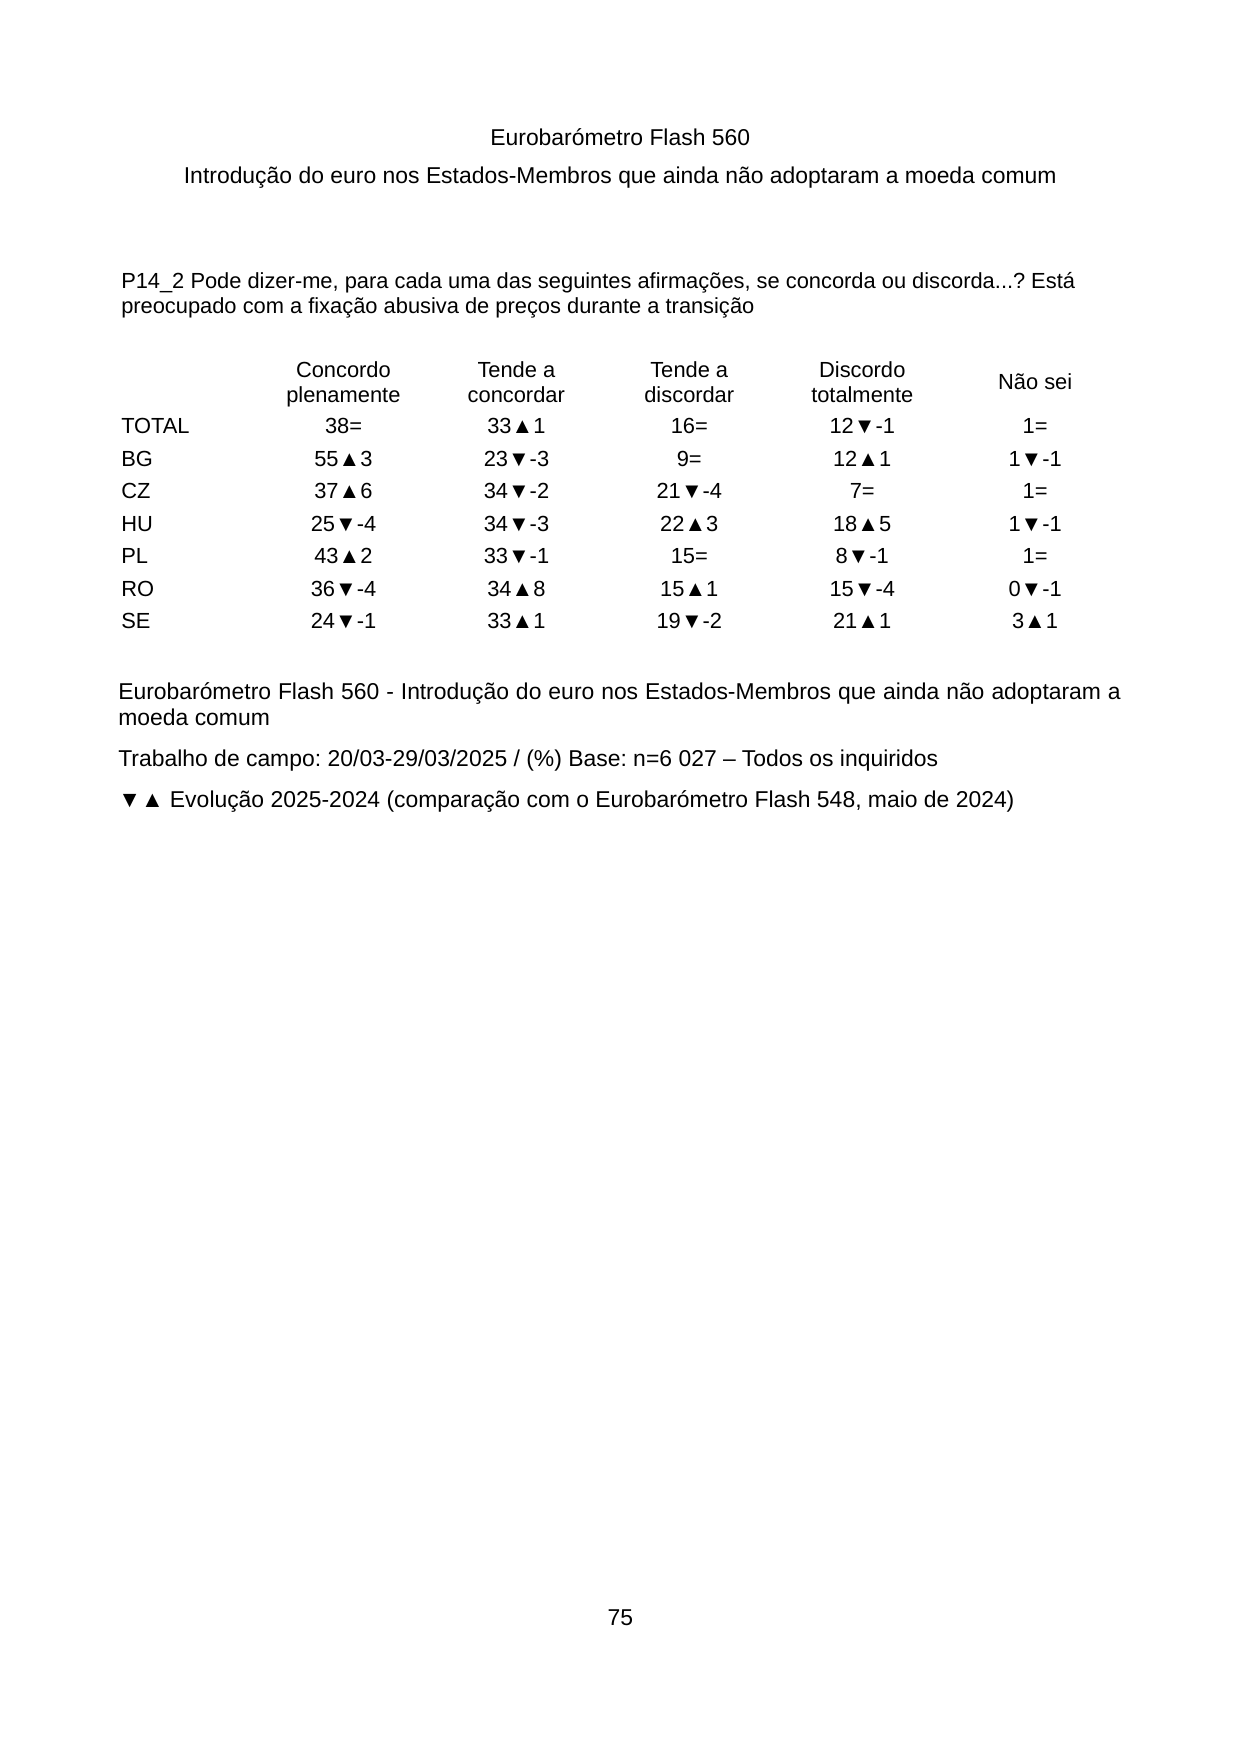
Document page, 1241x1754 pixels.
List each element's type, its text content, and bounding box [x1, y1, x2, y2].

table_cell 18▲5 [776, 507, 948, 539]
table_cell [603, 321, 776, 354]
table_cell 33▲1 [430, 604, 603, 637]
table_cell 55▲3 [257, 442, 430, 475]
table_cell 3▲1 [949, 604, 1121, 637]
table_cell Tende a concordar [430, 354, 603, 410]
table_cell 36▼-4 [257, 572, 430, 604]
table_cell TOTAL [118, 410, 257, 442]
table_cell [118, 321, 257, 354]
table_cell PL [118, 540, 257, 572]
table_cell 15= [603, 540, 776, 572]
table_cell HU [118, 507, 257, 539]
table_cell 0▼-1 [949, 572, 1121, 604]
table_cell 25▼-4 [257, 507, 430, 539]
table_cell 38= [257, 410, 430, 442]
table_cell BG [118, 442, 257, 475]
table_cell SE [118, 604, 257, 637]
table_cell 33▼-1 [430, 540, 603, 572]
table_cell 34▼-2 [430, 475, 603, 507]
table_cell Tende a discordar [603, 354, 776, 410]
table_cell 1= [949, 540, 1121, 572]
table_header P14_2 Pode dizer-me, para cada uma das seguintes afirmações, se concorda ou discorda...? Está preocupado com a fixação abusiva de preços durante a transição [118, 265, 1121, 321]
table_cell 15▲1 [603, 572, 776, 604]
text ▼▲ Evolução 2025-2024 (comparação com o Eurobarómetro Flash 548, maio de 2024) [118, 786, 1122, 812]
table_cell RO [118, 572, 257, 604]
table_cell 34▲8 [430, 572, 603, 604]
table_cell 43▲2 [257, 540, 430, 572]
table_cell 33▲1 [430, 410, 603, 442]
text Trabalho de campo: 20/03-29/03/2025 / (%) Base: n=6 027 – Todos os inquiridos [118, 745, 1122, 771]
table_cell 12▼-1 [776, 410, 948, 442]
table_cell 7= [776, 475, 948, 507]
table_cell 23▼-3 [430, 442, 603, 475]
table_cell 8▼-1 [776, 540, 948, 572]
table_cell 16= [603, 410, 776, 442]
table_cell Não sei [949, 354, 1121, 410]
table_cell 1▼-1 [949, 442, 1121, 475]
table_cell [776, 321, 948, 354]
table_cell CZ [118, 475, 257, 507]
table_cell 1= [949, 475, 1121, 507]
table_cell 1▼-1 [949, 507, 1121, 539]
table_cell [118, 354, 257, 410]
table_cell 21▼-4 [603, 475, 776, 507]
table_cell Concordo plenamente [257, 354, 430, 410]
table_cell 22▲3 [603, 507, 776, 539]
table_cell Discordo totalmente [776, 354, 948, 410]
table_cell [257, 321, 430, 354]
table_cell 21▲1 [776, 604, 948, 637]
table_cell 24▼-1 [257, 604, 430, 637]
table_cell [949, 321, 1121, 354]
table_cell 9= [603, 442, 776, 475]
table_cell 15▼-4 [776, 572, 948, 604]
table_cell 12▲1 [776, 442, 948, 475]
table_cell 1= [949, 410, 1121, 442]
table_cell 34▼-3 [430, 507, 603, 539]
text Eurobarómetro Flash 560 - Introdução do euro nos Estados-Membros que ainda não adoptaram a moeda comum [118, 678, 1122, 730]
table_cell [430, 321, 603, 354]
table_cell 37▲6 [257, 475, 430, 507]
table_cell 19▼-2 [603, 604, 776, 637]
